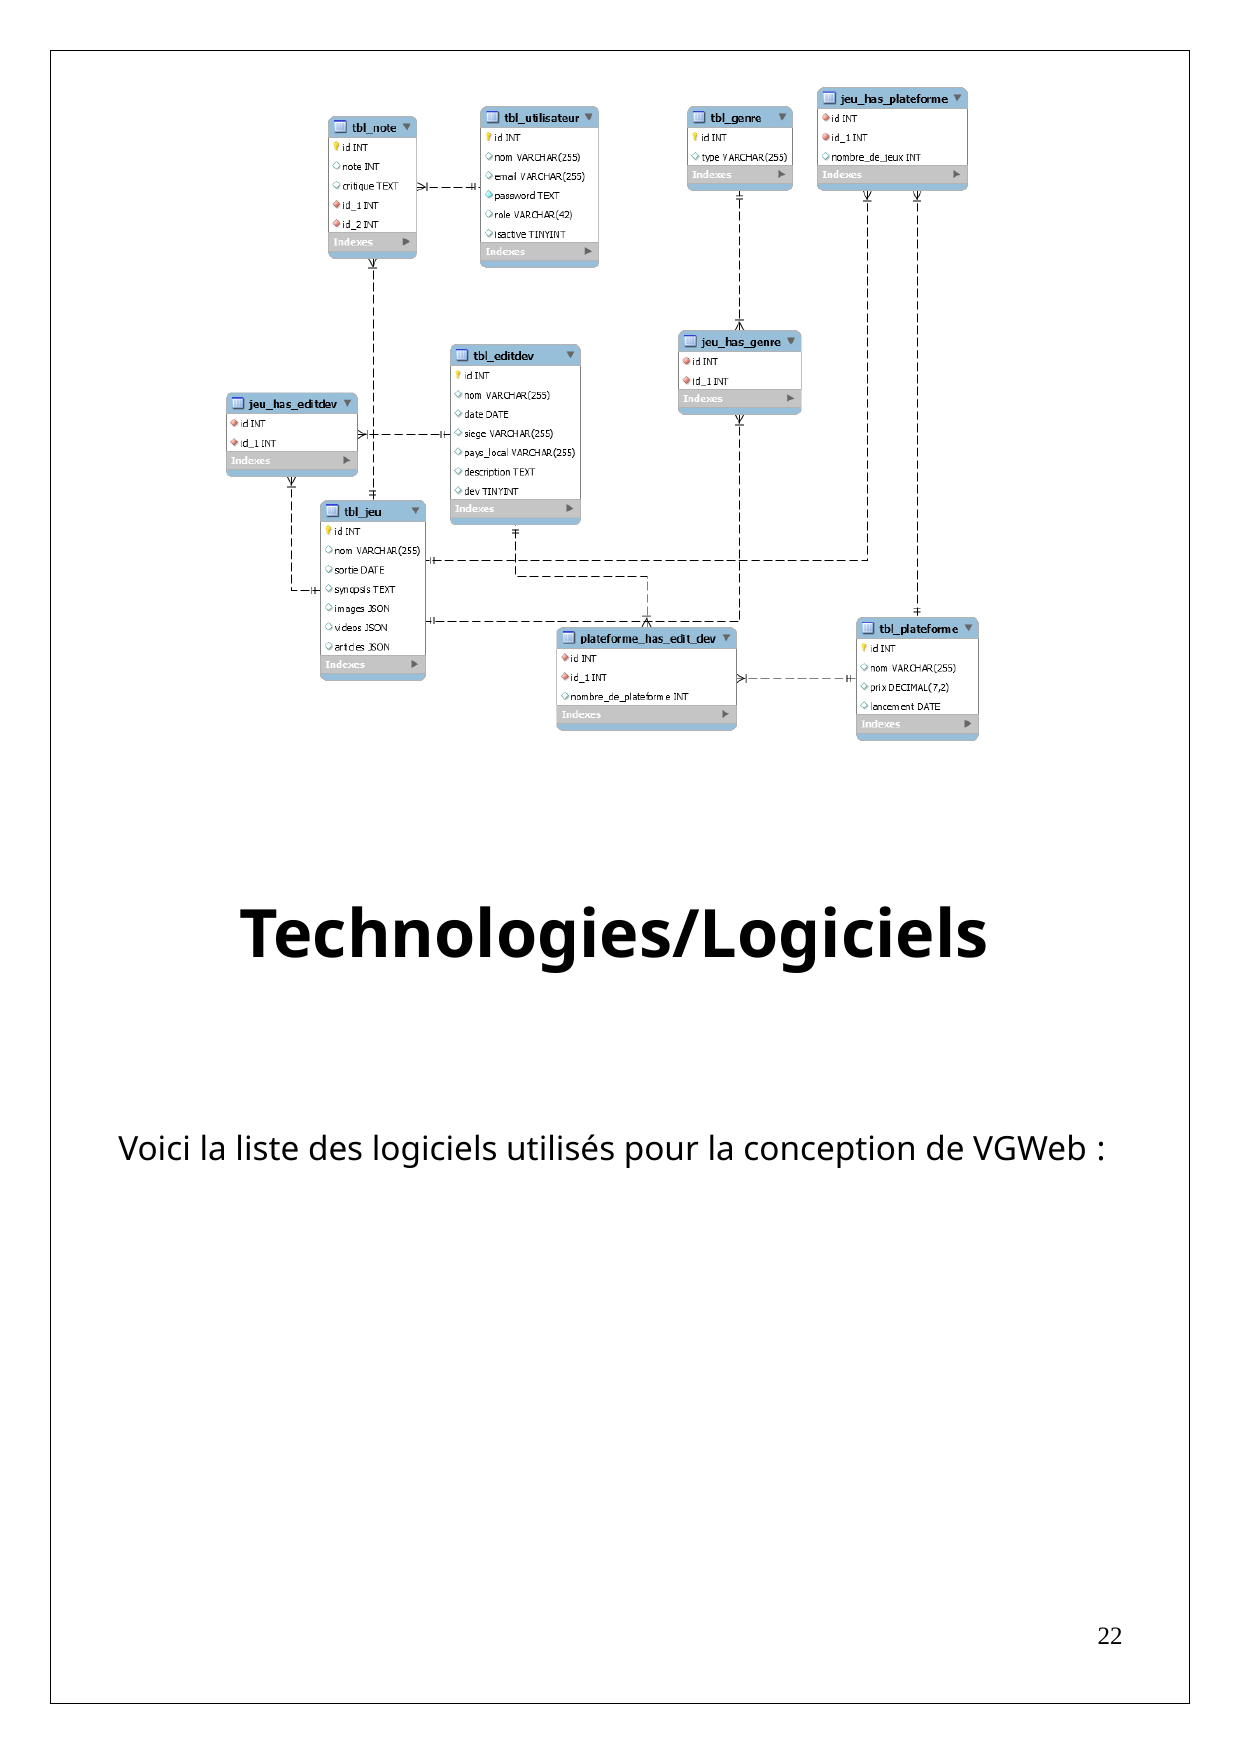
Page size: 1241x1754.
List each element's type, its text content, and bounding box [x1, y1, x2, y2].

text Technologies/Logiciels [118, 886, 1122, 977]
text Voici la liste des logiciels utilisés pour la conception de VGWeb : [118, 1124, 1122, 1170]
